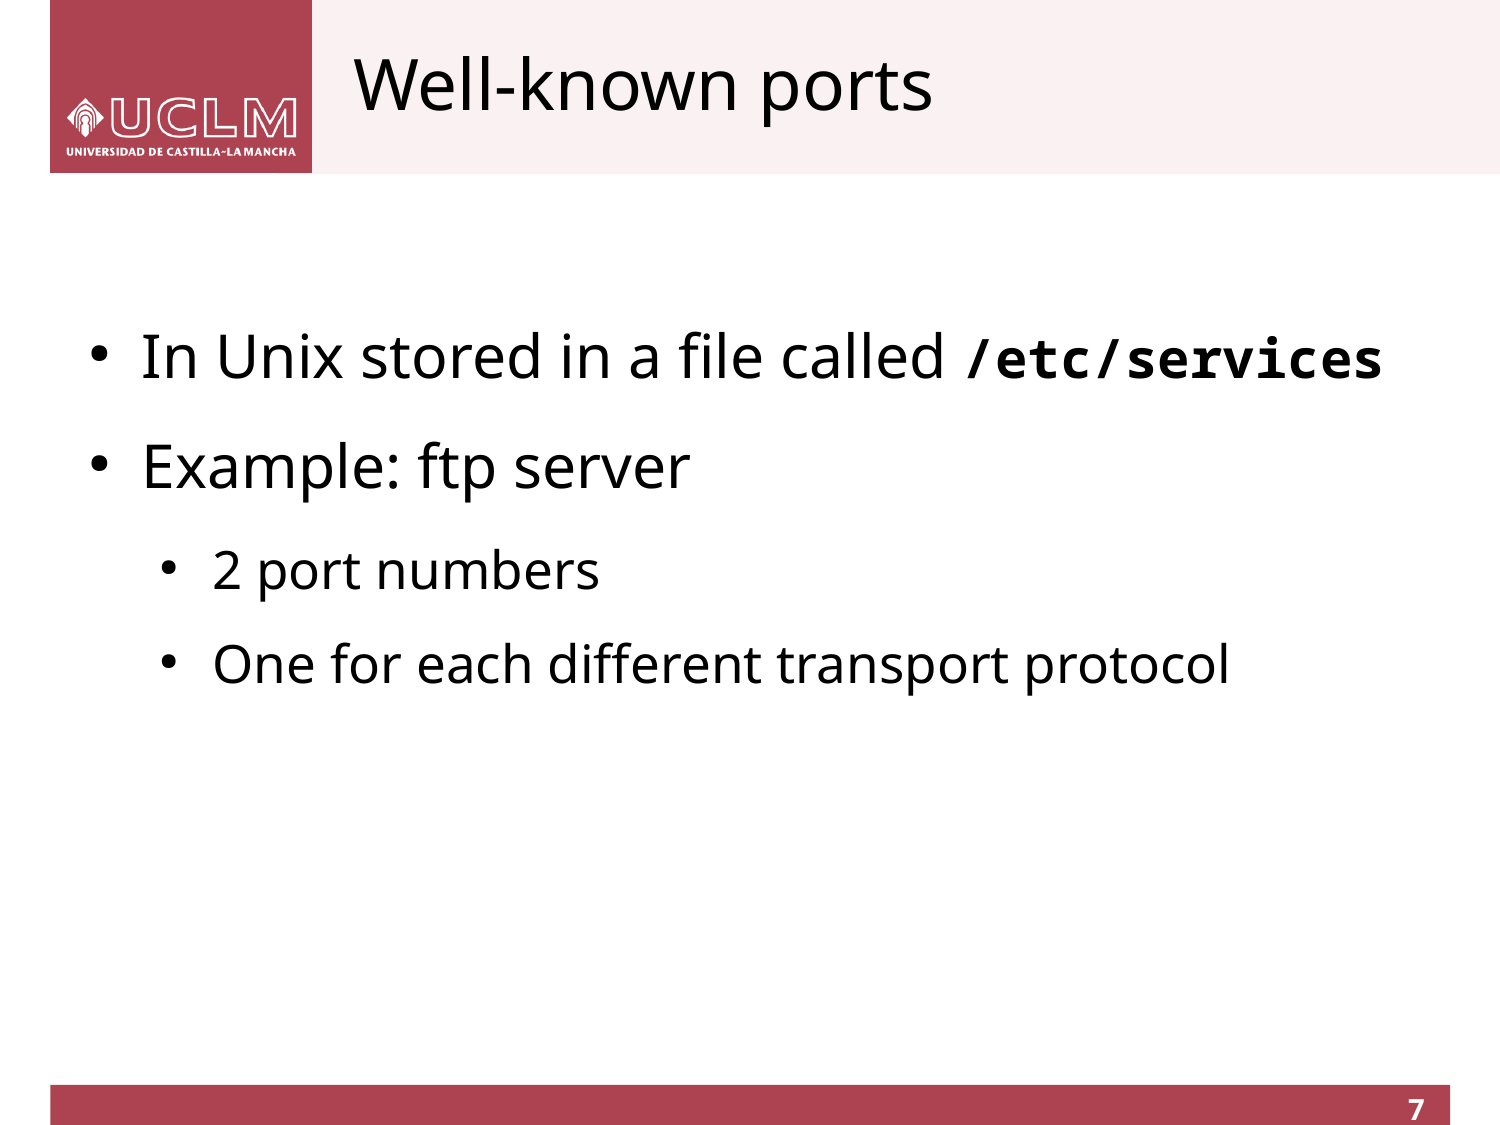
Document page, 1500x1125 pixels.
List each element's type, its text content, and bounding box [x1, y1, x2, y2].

title Well-known ports [353, 6, 1425, 168]
picture [50, 0, 312, 173]
list In Unix stored in a file called /etc/services Example: ftp server 2 port numbers One for each different transport protocol [70, 313, 1421, 780]
